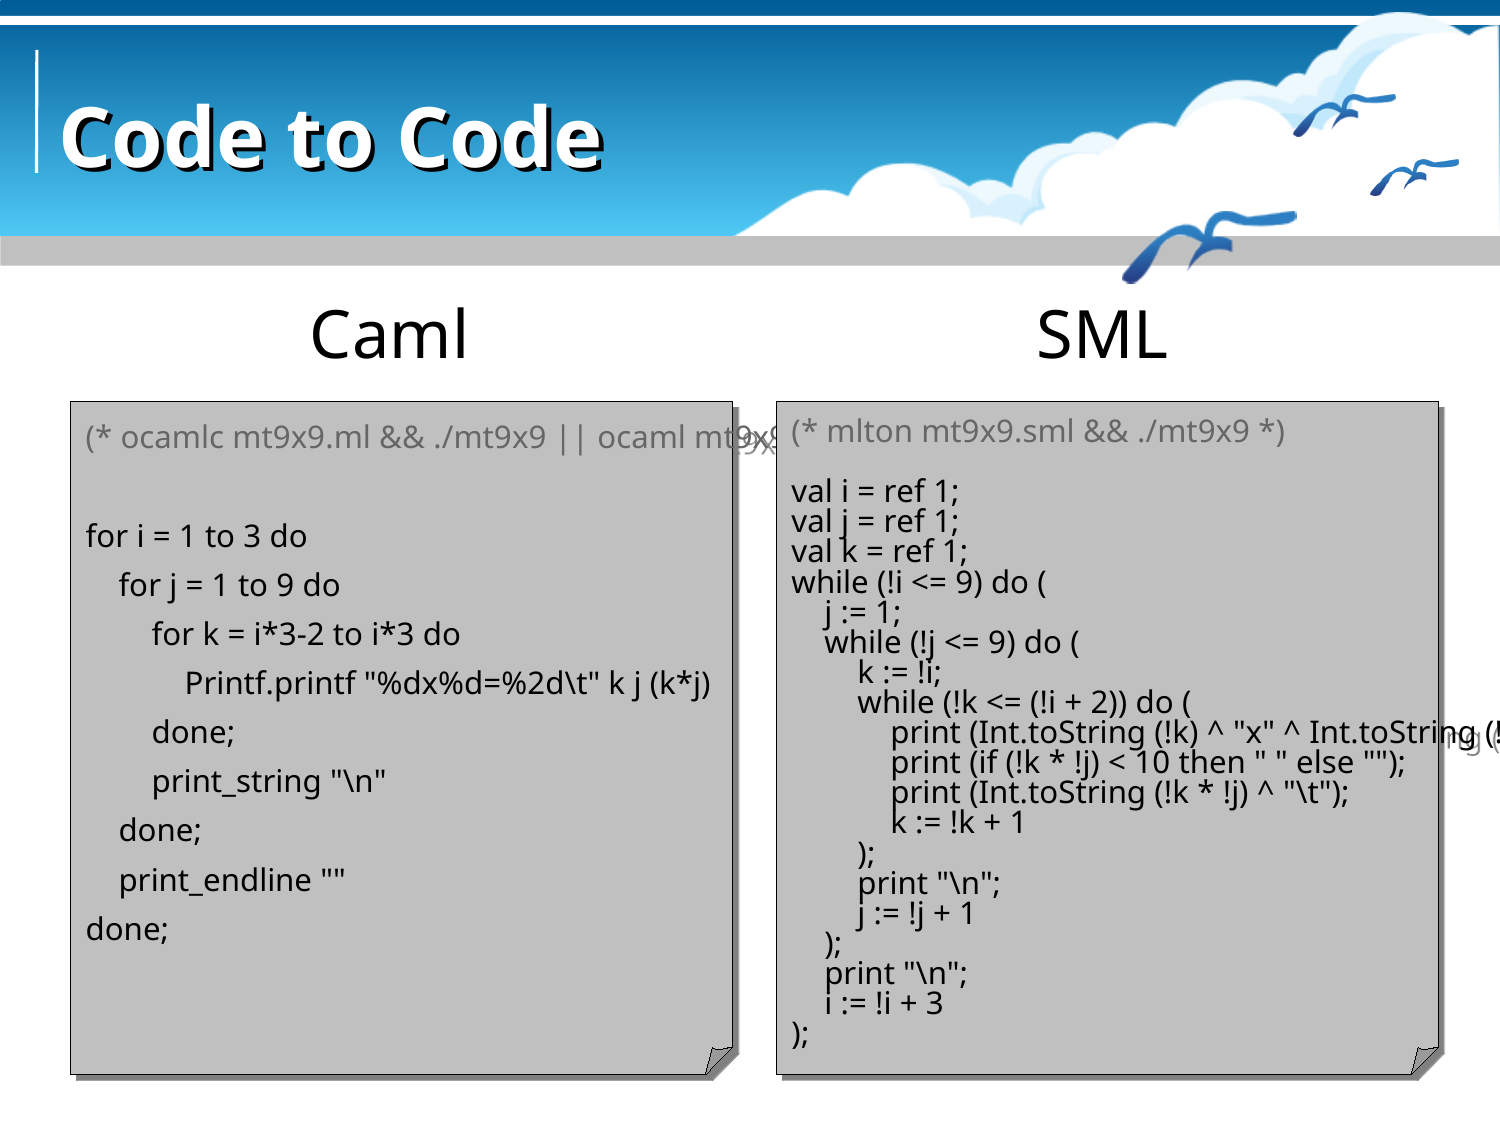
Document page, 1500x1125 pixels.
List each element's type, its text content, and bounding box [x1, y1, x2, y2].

picture [730, 12, 1500, 284]
title Code to Code [59, 86, 1465, 186]
text_box SML [1021, 283, 1211, 388]
text_box Caml [295, 283, 526, 388]
text_box (* ocamlc mt9x9.ml && ./mt9x9 || ocaml mt9x9.ml *) for i = 1 to 3 do for j = 1 to 9 do for k = i*3-2 to i*3 do Printf.printf "%dx%d=%2d\t" k j (k*j) done; print_string "\n" done; print_endline "" done; [70, 401, 733, 1075]
text_box (* mlton mt9x9.sml && ./mt9x9 *) val i = ref 1; val j = ref 1; val k = ref 1; while (!i <= 9) do ( j := 1; while (!j <= 9) do ( k := !i; while (!k <= (!i + 2)) do ( print (Int.toString (!k) ^ "x" ^ Int.toString (!j) ^ "="); print (if (!k * !j) < 10 then " " else ""); print (Int.toString (!k * !j) ^ "\t"); k := !k + 1 ); print "\n"; j := !j + 1 ); print "\n"; i := !i + 3 ); [776, 401, 1439, 1075]
